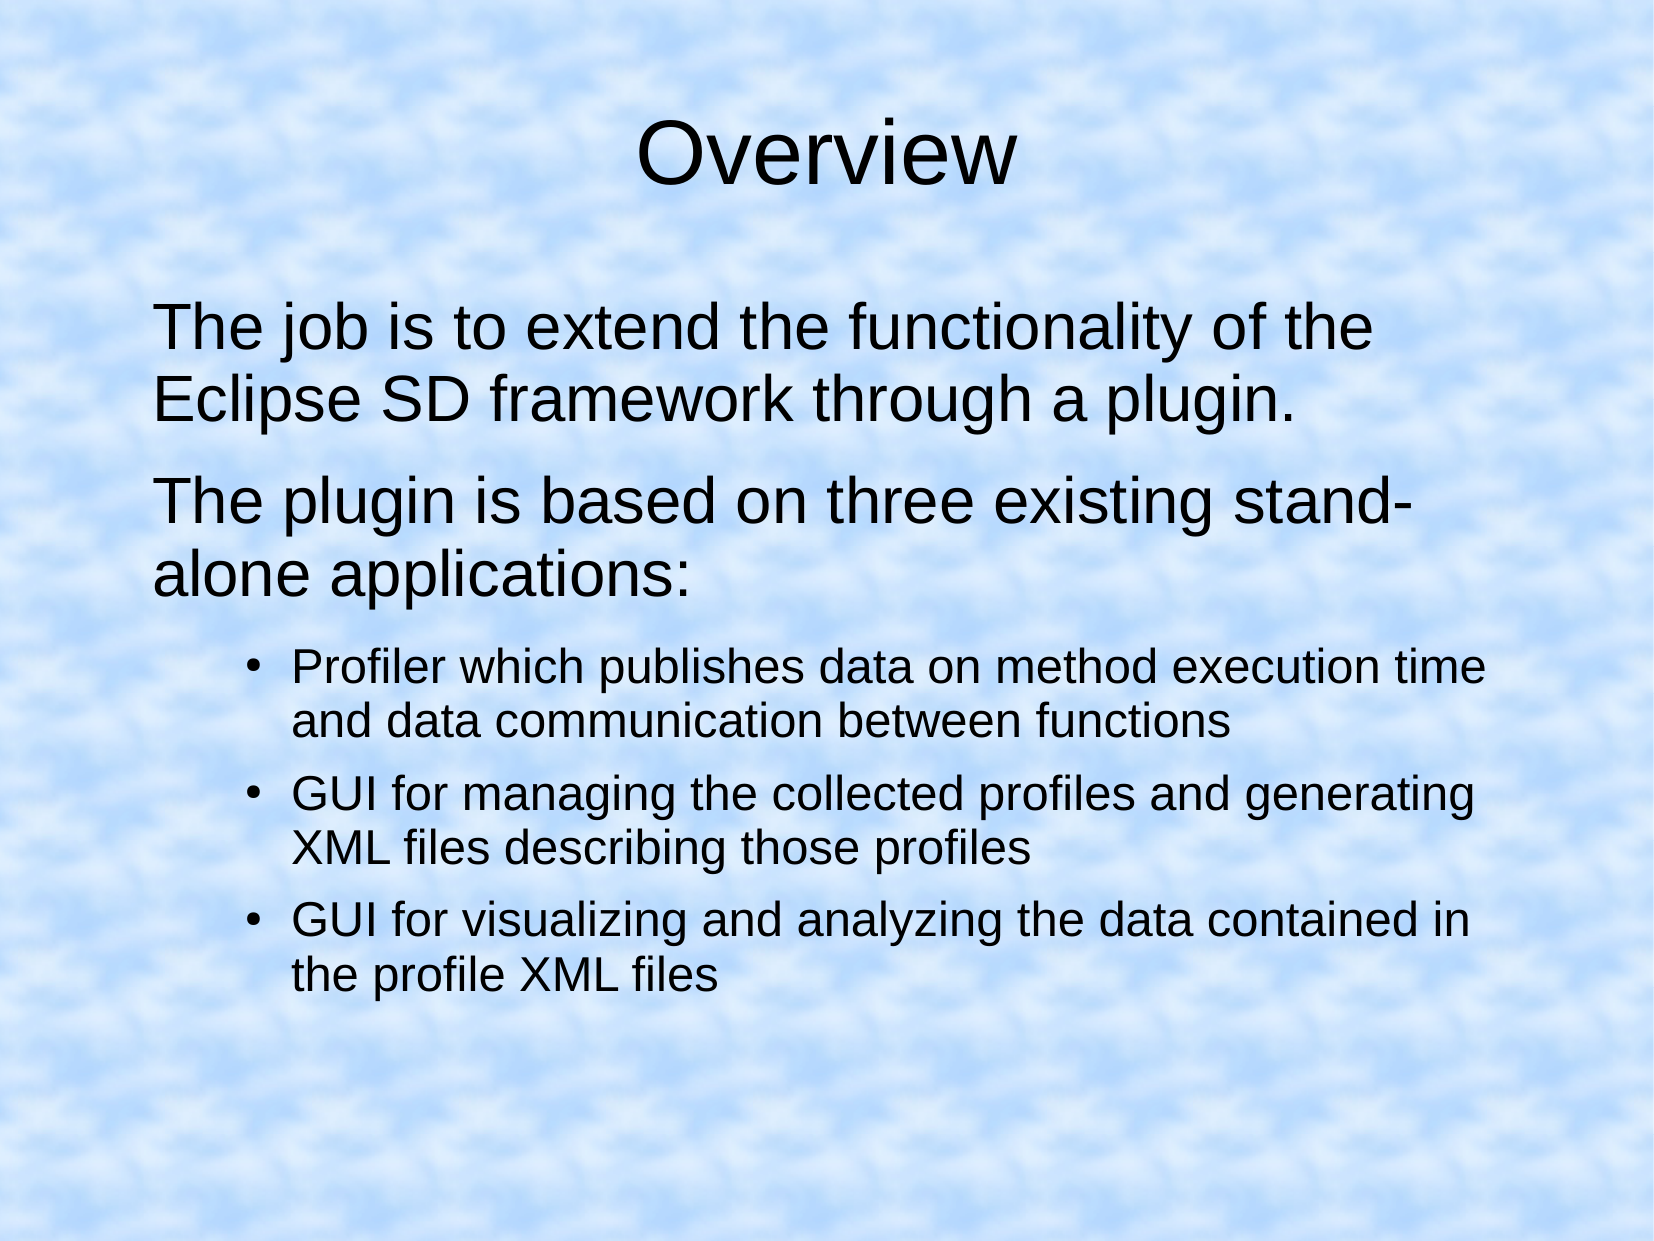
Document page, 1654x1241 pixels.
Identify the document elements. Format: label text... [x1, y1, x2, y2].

title Overview [82, 49, 1571, 257]
picture [0, 0, 1654, 1241]
list The job is to extend the functionality of the Eclipse SD framework through a plugin. The plugin is based on three existing stand-alone applications: Profiler which publishes data on method execution time and data communication between functions GUI for managing the collected profiles and generating XML files describing those profiles GUI for visualizing and analyzing the data contained in the profile XML files [82, 290, 1538, 1010]
